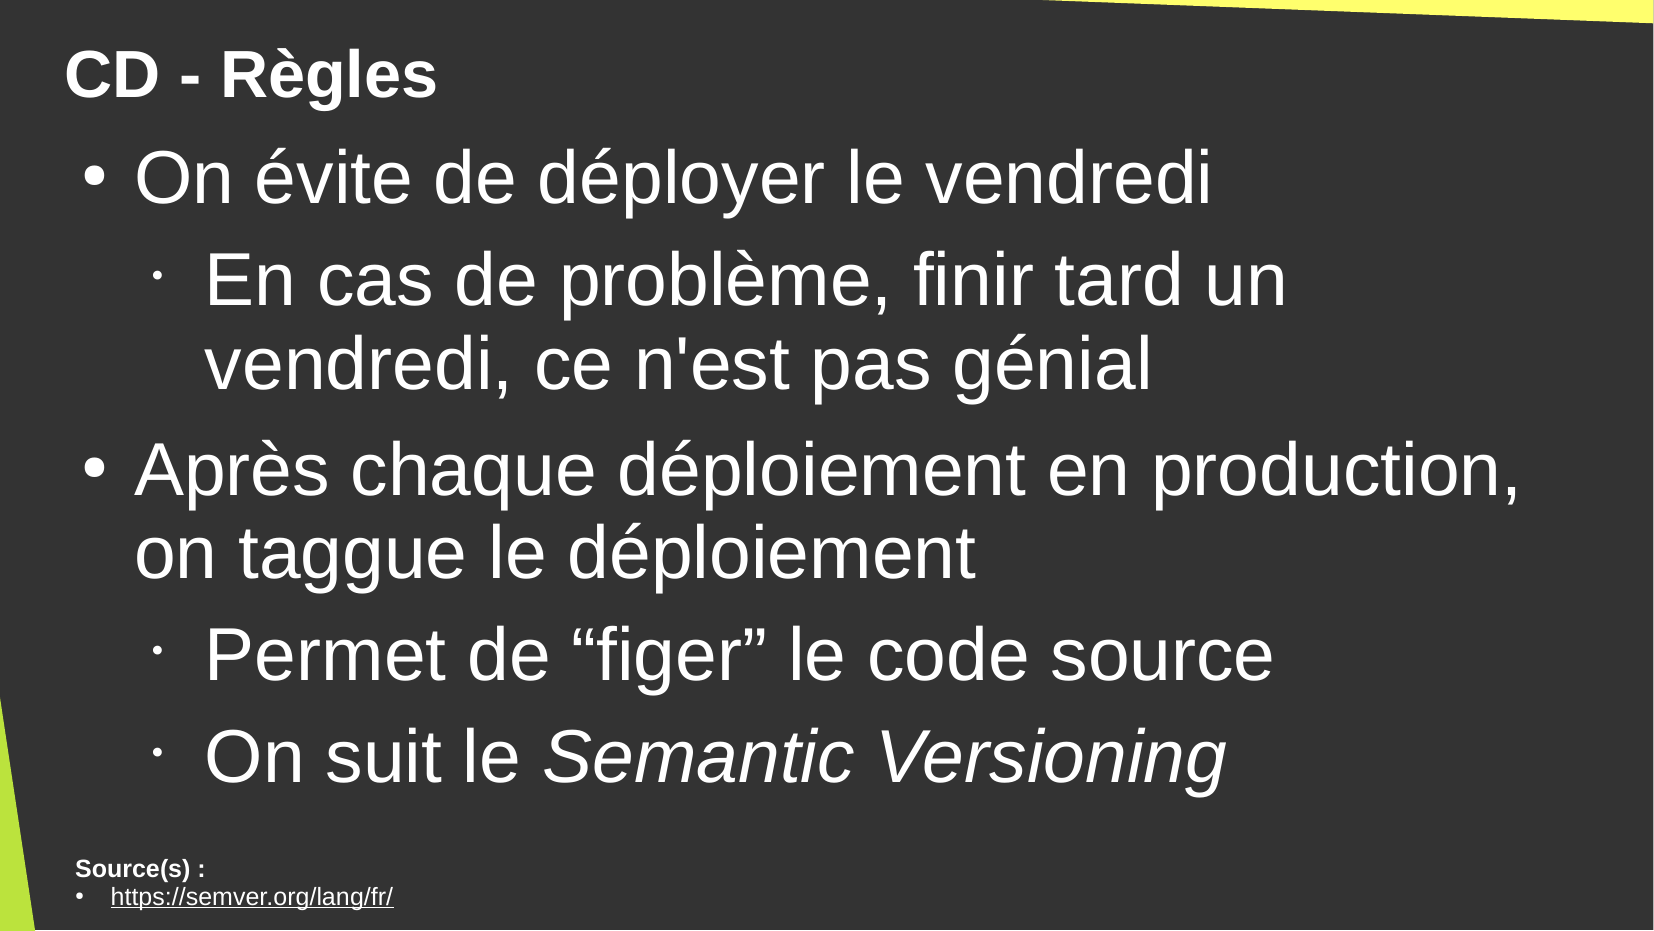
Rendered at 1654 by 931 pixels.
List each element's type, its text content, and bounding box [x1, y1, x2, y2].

text_box Source(s) : https://semver.org/lang/fr/ [60, 838, 1546, 919]
text_box [0, 697, 36, 931]
title CD - Règles [64, 37, 1471, 119]
list On évite de déployer le vendredi En cas de problème, finir tard un vendredi, ce n'est pas génial Après chaque déploiement en production, on taggue le déploiement Permet de “figer” le code source On suit le Semantic Versioning [63, 135, 1542, 804]
text_box [1042, 0, 1654, 24]
